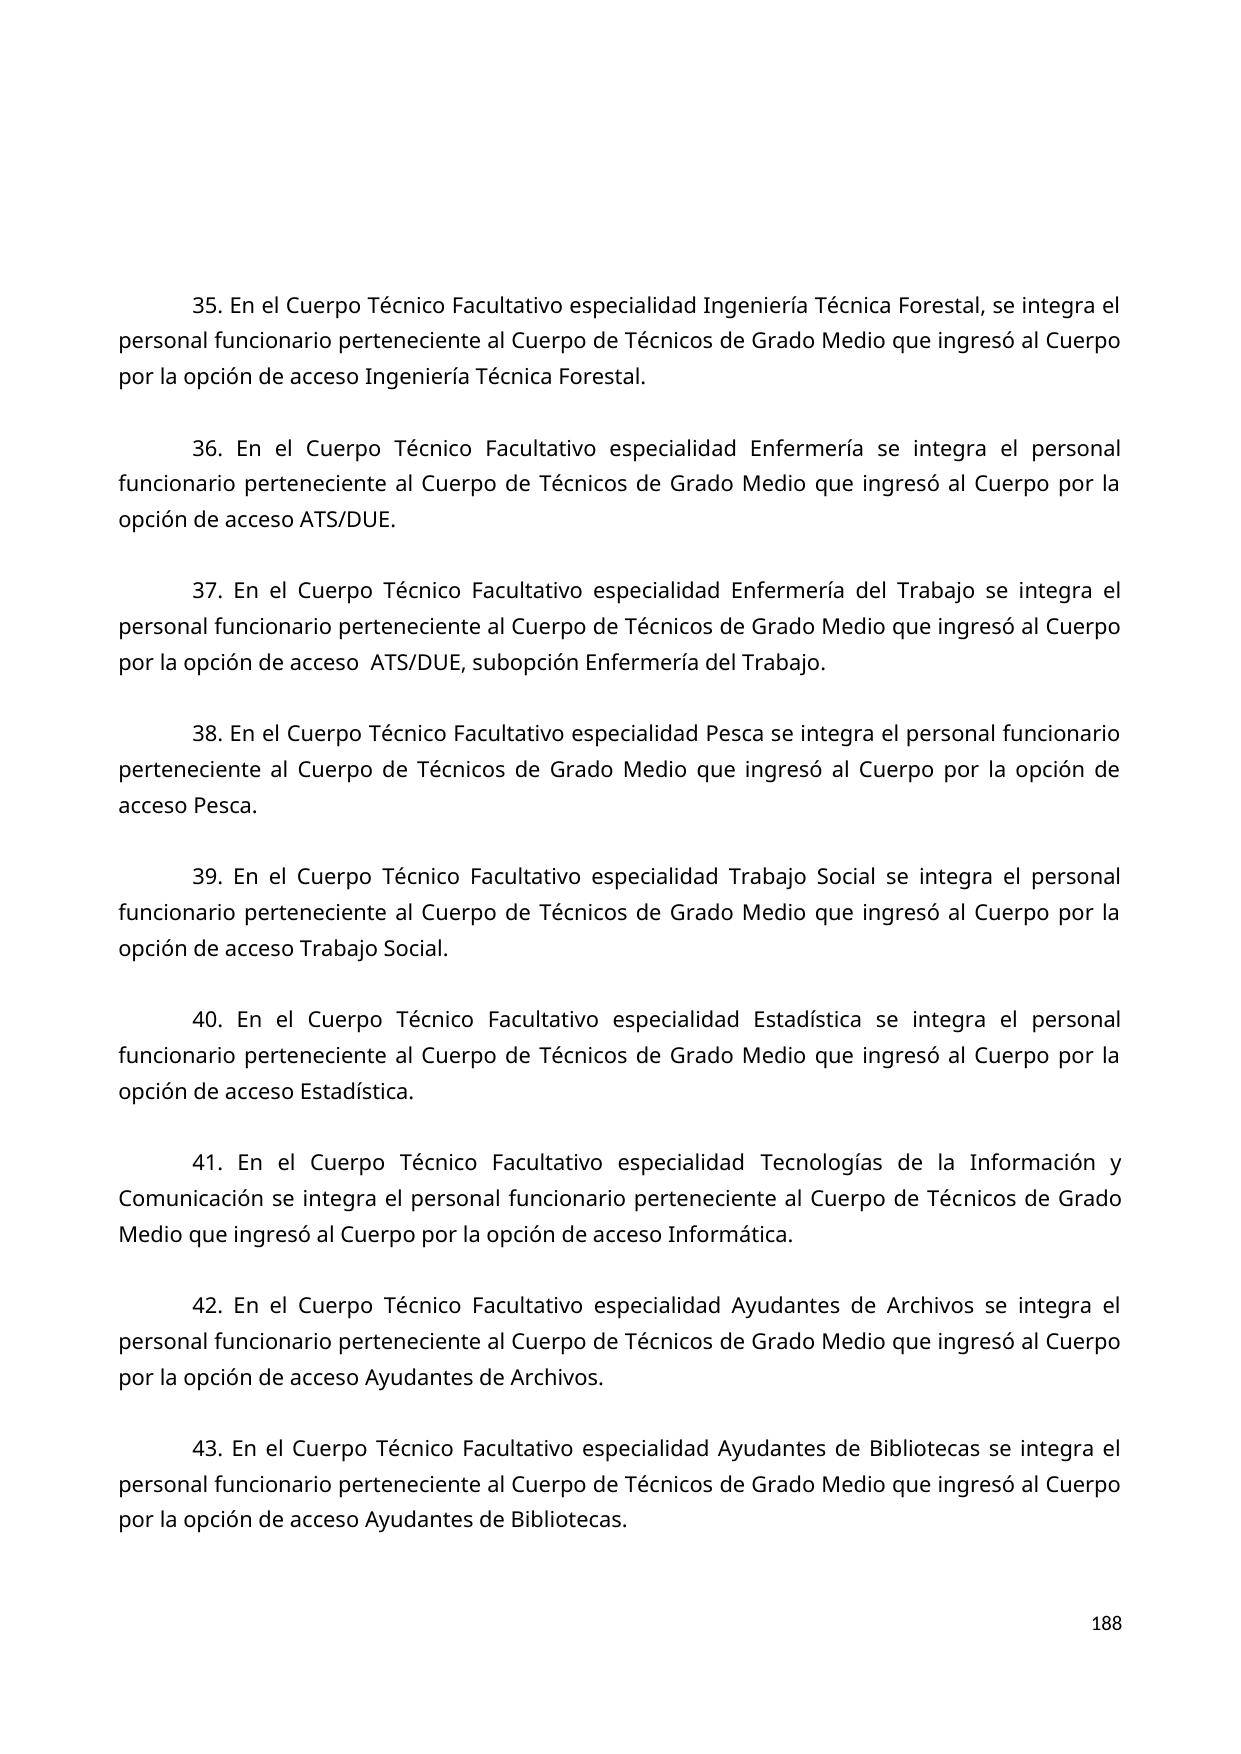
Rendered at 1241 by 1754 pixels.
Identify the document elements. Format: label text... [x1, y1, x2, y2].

text 36. En el Cuerpo Técnico Facultativo especialidad Enfermería se integra el personal funcionario perteneciente al Cuerpo de Técnicos de Grado Medio que ingresó al Cuerpo por la opción de acceso ATS/DUE. [118, 432, 1122, 534]
text 43. En el Cuerpo Técnico Facultativo especialidad Ayudantes de Bibliotecas se integra el personal funcionario perteneciente al Cuerpo de Técnicos de Grado Medio que ingresó al Cuerpo por la opción de acceso Ayudantes de Bibliotecas. [118, 1433, 1122, 1534]
text 40. En el Cuerpo Técnico Facultativo especialidad Estadística se integra el personal funcionario perteneciente al Cuerpo de Técnicos de Grado Medio que ingresó al Cuerpo por la opción de acceso Estadística. [118, 1004, 1122, 1105]
text 41. En el Cuerpo Técnico Facultativo especialidad Tecnologías de la Información y Comunicación se integra el personal funcionario perteneciente al Cuerpo de Técnicos de Grado Medio que ingresó al Cuerpo por la opción de acceso Informática. [118, 1147, 1122, 1248]
text 37. En el Cuerpo Técnico Facultativo especialidad Enfermería del Trabajo se integra el personal funcionario perteneciente al Cuerpo de Técnicos de Grado Medio que ingresó al Cuerpo por la opción de acceso ATS/DUE, subopción Enfermería del Trabajo. [118, 575, 1122, 677]
text 35. En el Cuerpo Técnico Facultativo especialidad Ingeniería Técnica Forestal, se integra el personal funcionario perteneciente al Cuerpo de Técnicos de Grado Medio que ingresó al Cuerpo por la opción de acceso Ingeniería Técnica Forestal. [118, 289, 1122, 391]
text 42. En el Cuerpo Técnico Facultativo especialidad Ayudantes de Archivos se integra el personal funcionario perteneciente al Cuerpo de Técnicos de Grado Medio que ingresó al Cuerpo por la opción de acceso Ayudantes de Archivos. [118, 1290, 1122, 1391]
text 38. En el Cuerpo Técnico Facultativo especialidad Pesca se integra el personal funcionario perteneciente al Cuerpo de Técnicos de Grado Medio que ingresó al Cuerpo por la opción de acceso Pesca. [118, 718, 1122, 819]
text 39. En el Cuerpo Técnico Facultativo especialidad Trabajo Social se integra el personal funcionario perteneciente al Cuerpo de Técnicos de Grado Medio que ingresó al Cuerpo por la opción de acceso Trabajo Social. [118, 861, 1122, 962]
